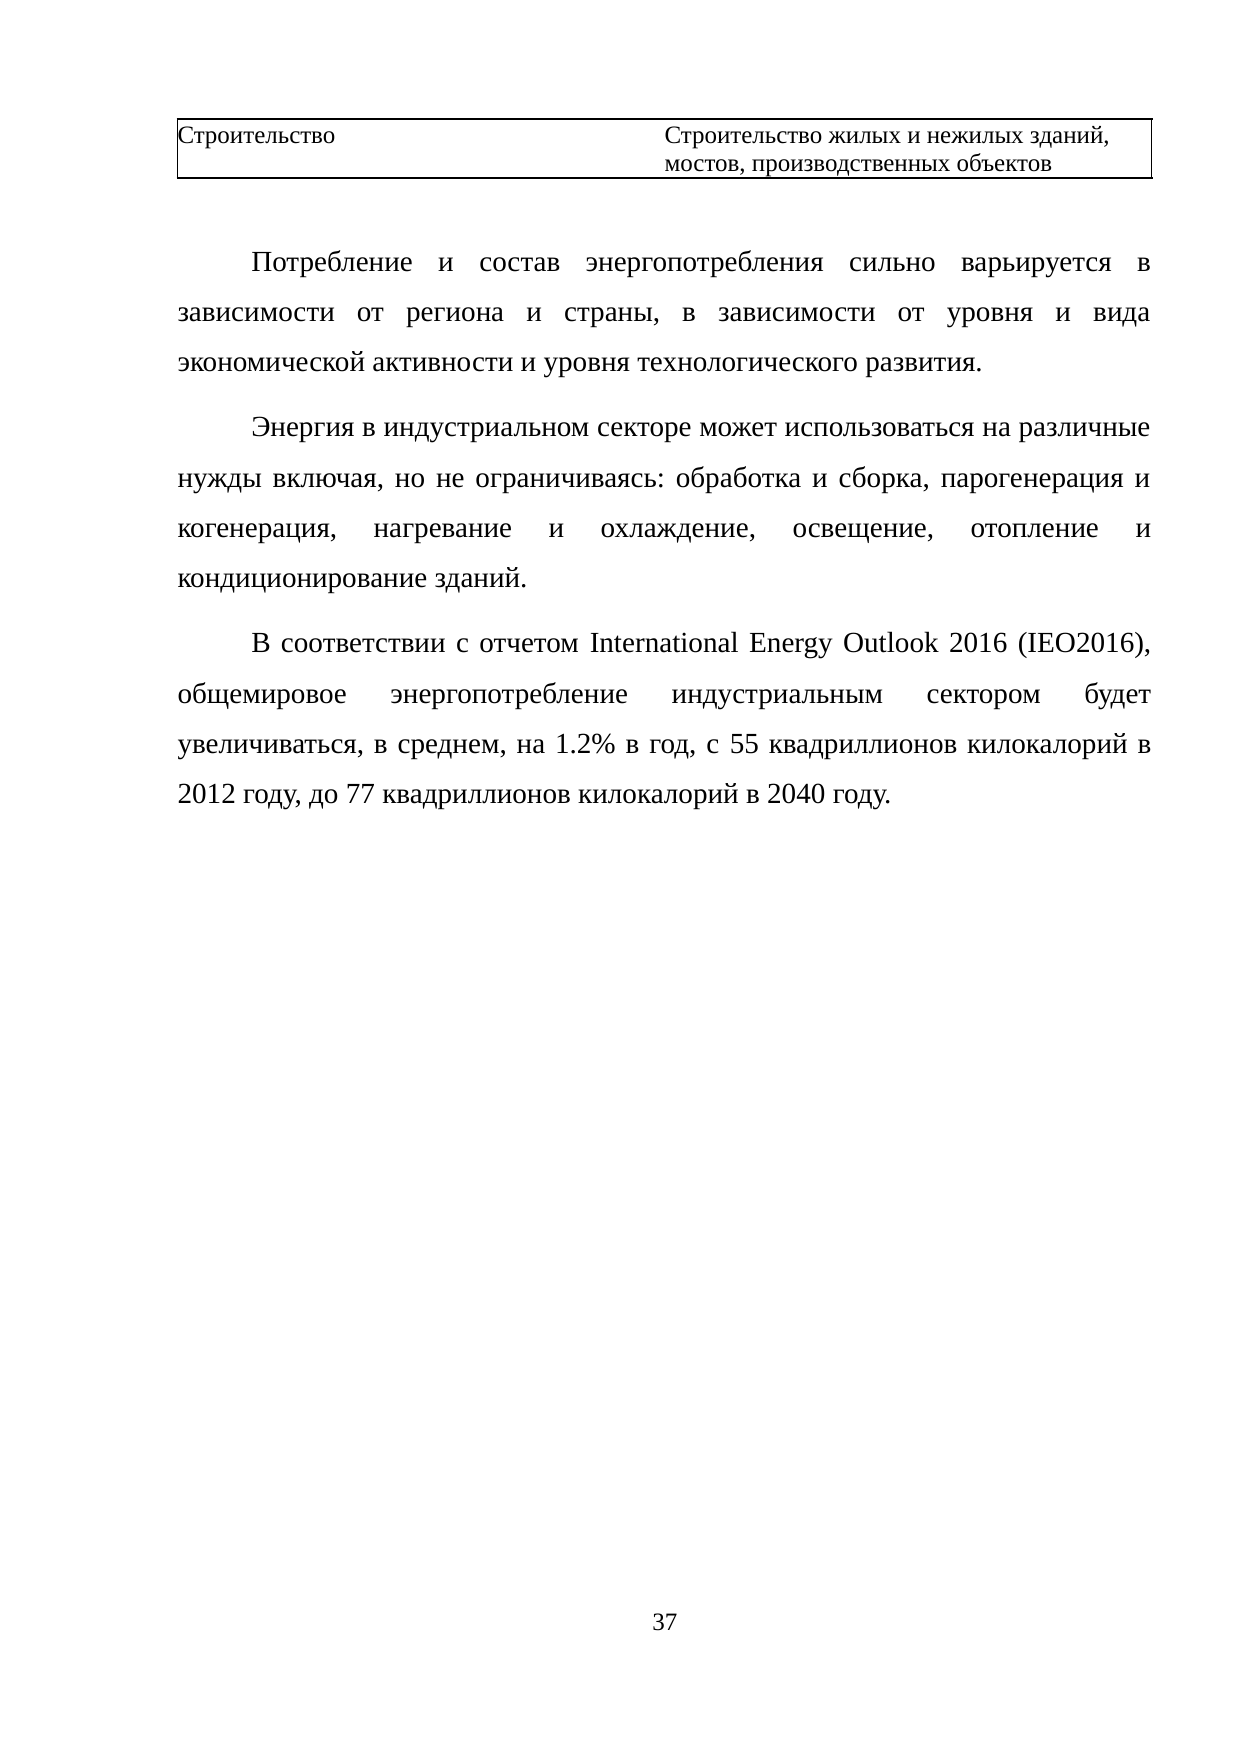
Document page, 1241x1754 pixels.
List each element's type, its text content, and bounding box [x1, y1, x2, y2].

table_cell Строительство [178, 120, 664, 177]
text Потребление и состав энергопотребления сильно варьируется в зависимости от региона и страны, в зависимости от уровня и вида экономической активности и уровня технологического развития. [177, 244, 1152, 378]
text В соответствии с отчетом International Energy Outlook 2016 (IEO2016), общемировое энергопотребление индустриальным сектором будет увеличиваться, в среднем, на 1.2% в год, с 55 квадриллионов килокалорий в 2012 году, до 77 квадриллионов килокалорий в 2040 году. [177, 626, 1152, 810]
text Энергия в индустриальном секторе может использоваться на различные нужды включая, но не ограничиваясь: обработка и сборка, парогенерация и когенерация, нагревание и охлаждение, освещение, отопление и кондиционирование зданий. [177, 409, 1152, 594]
table_cell Строительство жилых и нежилых зданий, мостов, производственных объектов [664, 120, 1151, 177]
